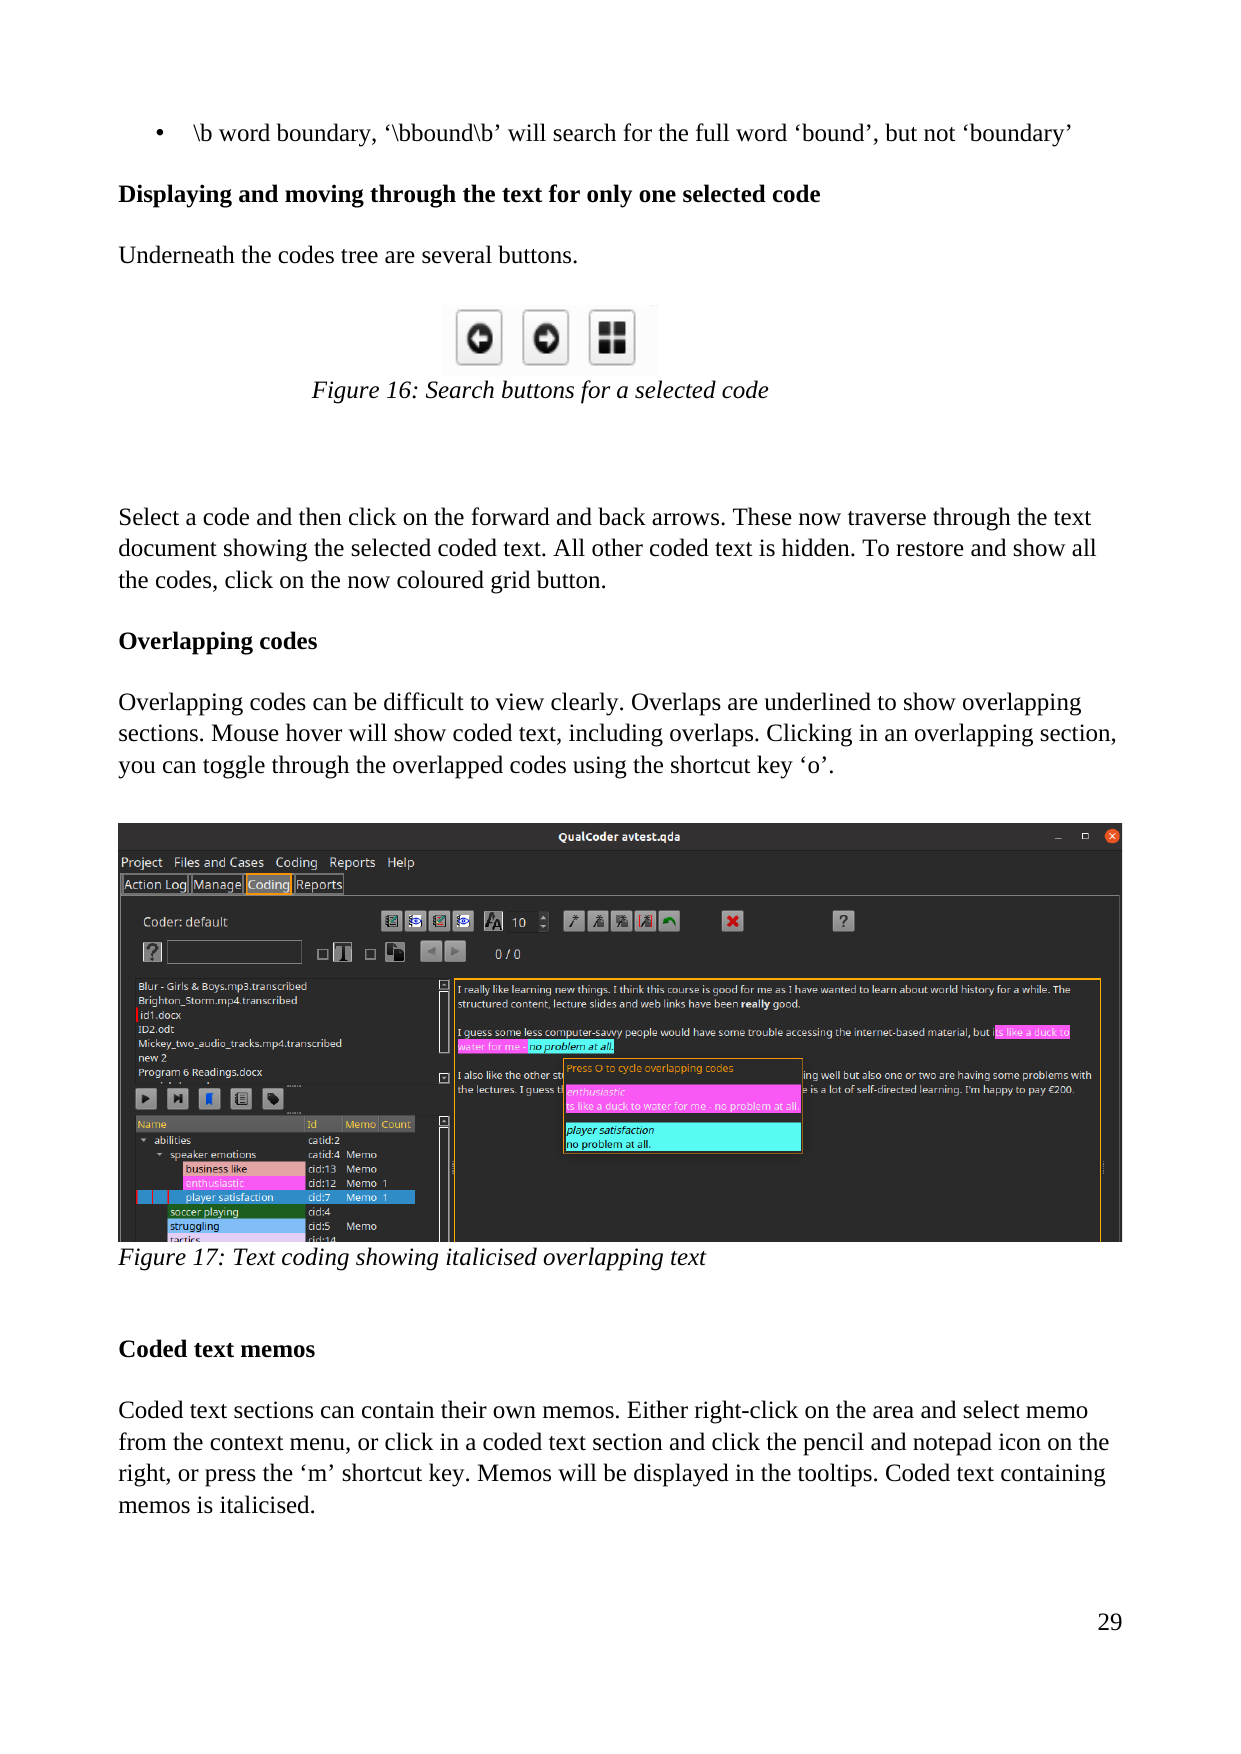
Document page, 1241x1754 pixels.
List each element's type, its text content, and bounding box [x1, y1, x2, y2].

picture [118, 823, 1123, 1242]
text Coded text sections can contain their own memos. Either right-click on the area and select memo from the context menu, or click in a coded text section and click the pencil and notepad icon on the right, or press the ‘m’ shortcut key. Memos will be displayed in the tooltips. Coded text containing memos is italicised. [118, 1395, 1122, 1519]
text Figure 16: Search buttons for a selected code [312, 305, 789, 404]
text Underneath the codes tree are several buttons. [118, 240, 1122, 269]
text Overlapping codes can be difficult to view clearly. Overlaps are underlined to show overlapping sections. Mouse hover will show coded text, including overlaps. Clicking in an overlapping section, you can toggle through the overlapped codes using the shortcut key ‘o’. [118, 687, 1122, 779]
text Overlapping codes [118, 626, 1122, 654]
text Figure 17: Text coding showing italicised overlapping text [118, 1242, 1122, 1270]
text Displaying and moving through the text for only one selected code [118, 179, 1122, 208]
picture [443, 305, 658, 376]
text Select a code and then click on the forward and back arrows. These now traverse through the text document showing the selected coded text. All other coded text is hidden. To restore and show all the codes, click on the now coloured grid button. [118, 502, 1122, 593]
text Coded text memos [118, 1334, 1122, 1363]
list \b word boundary, ‘\bbound\b’ will search for the full word ‘bound’, but not ‘boundary’ [156, 118, 1122, 147]
